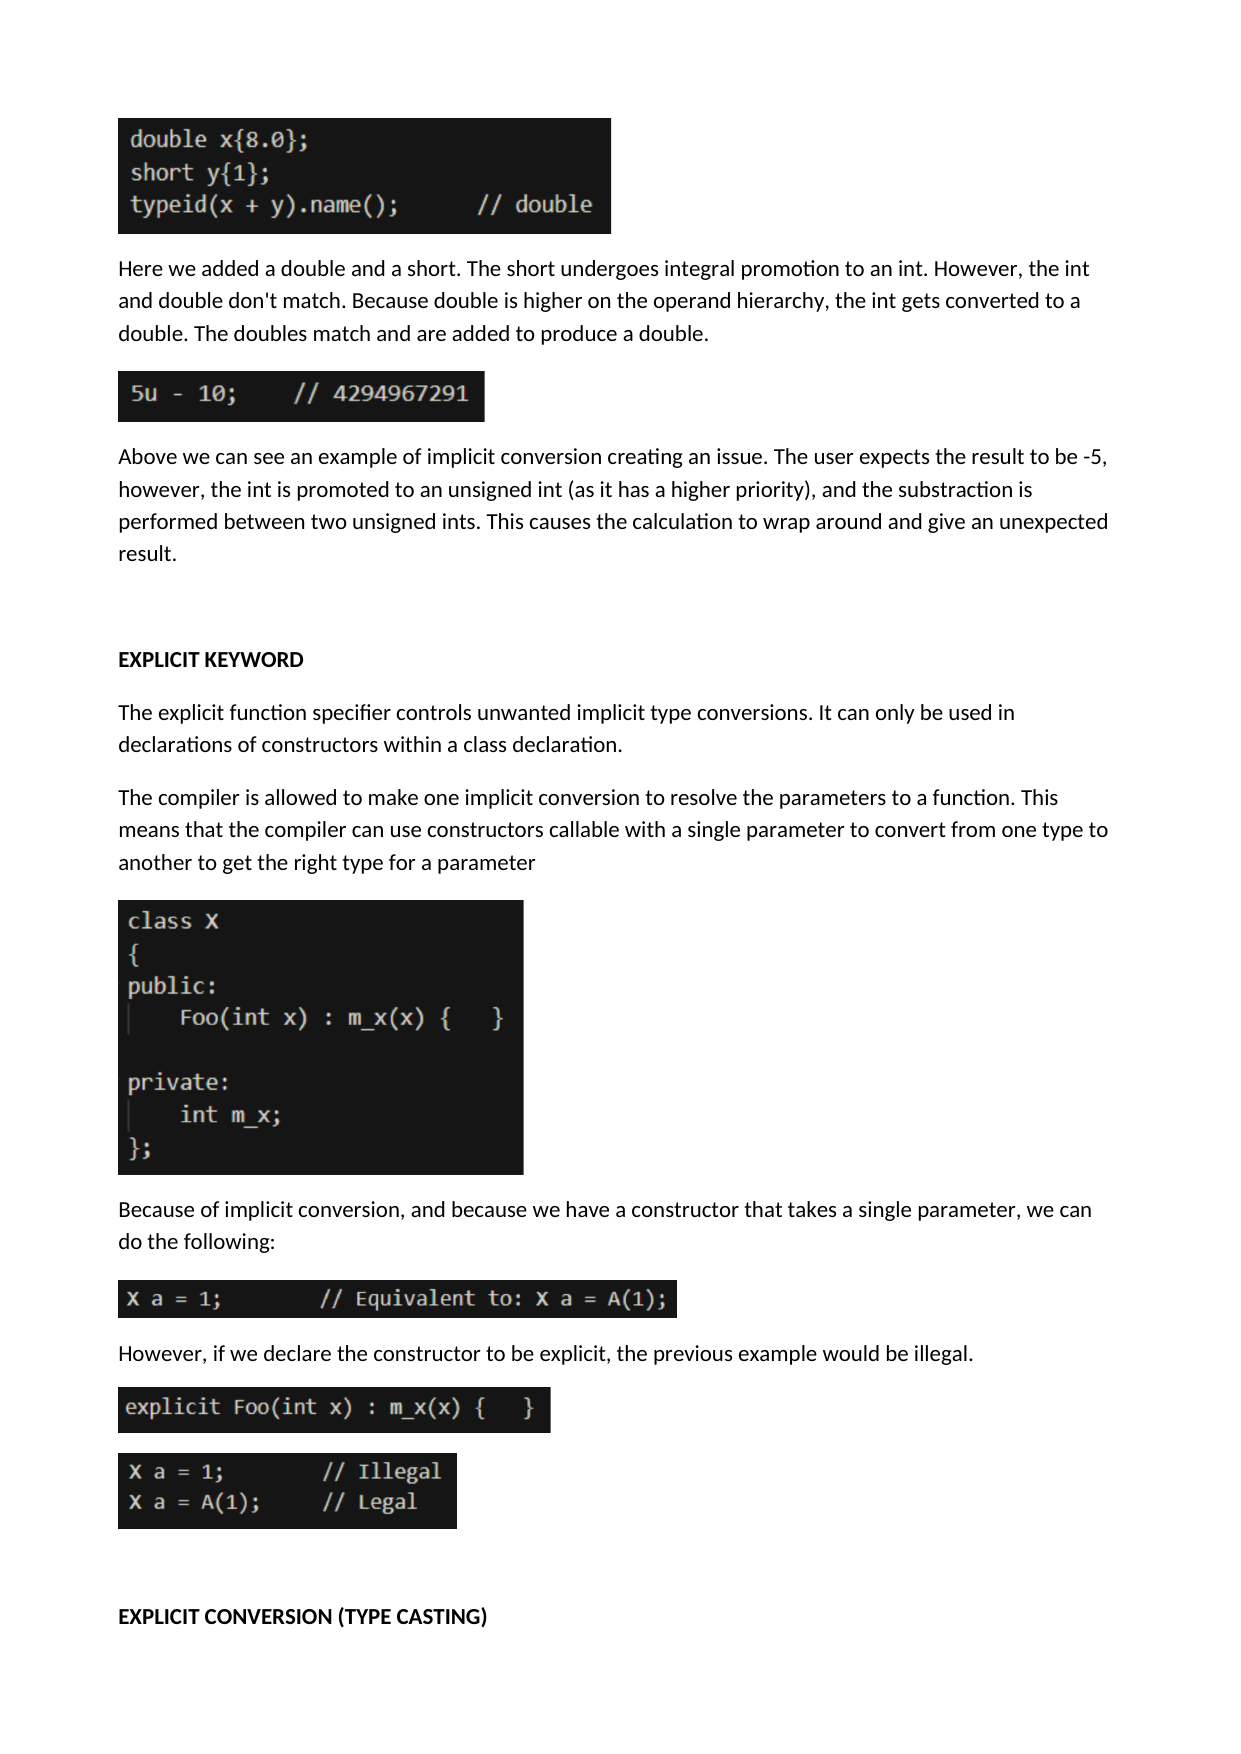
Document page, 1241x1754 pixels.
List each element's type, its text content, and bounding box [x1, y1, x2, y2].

text The compiler is allowed to make one implicit conversion to resolve the parameters to a function. This means that the compiler can use constructors callable with a single parameter to convert from one type to another to get the right type for a parameter [118, 783, 1122, 876]
text Because of implicit conversion, and because we have a constructor that takes a single parameter, we can do the following: [118, 1195, 1122, 1255]
text However, if we declare the constructor to be explicit, the previous example would be illegal. [118, 1339, 1122, 1367]
text Here we added a double and a short. The short undergoes integral promotion to an int. However, the int and double don't match. Because double is higher on the operand hierarchy, the int gets converted to a double. The doubles match and are added to produce a double. [118, 254, 1122, 347]
text The explicit function specifier controls unwanted implicit type conversions. It can only be used in declarations of constructors within a class declaration. [118, 698, 1122, 758]
text EXPLICIT CONVERSION (TYPE CASTING) [118, 1602, 1122, 1630]
text EXPLICIT KEYWORD [118, 645, 1122, 673]
text Above we can see an example of implicit conversion creating an issue. The user expects the result to be -5, however, the int is promoted to an unsigned int (as it has a higher priority), and the substraction is performed between two unsigned ints. This causes the calculation to wrap around and give an unexpected result. [118, 442, 1122, 567]
